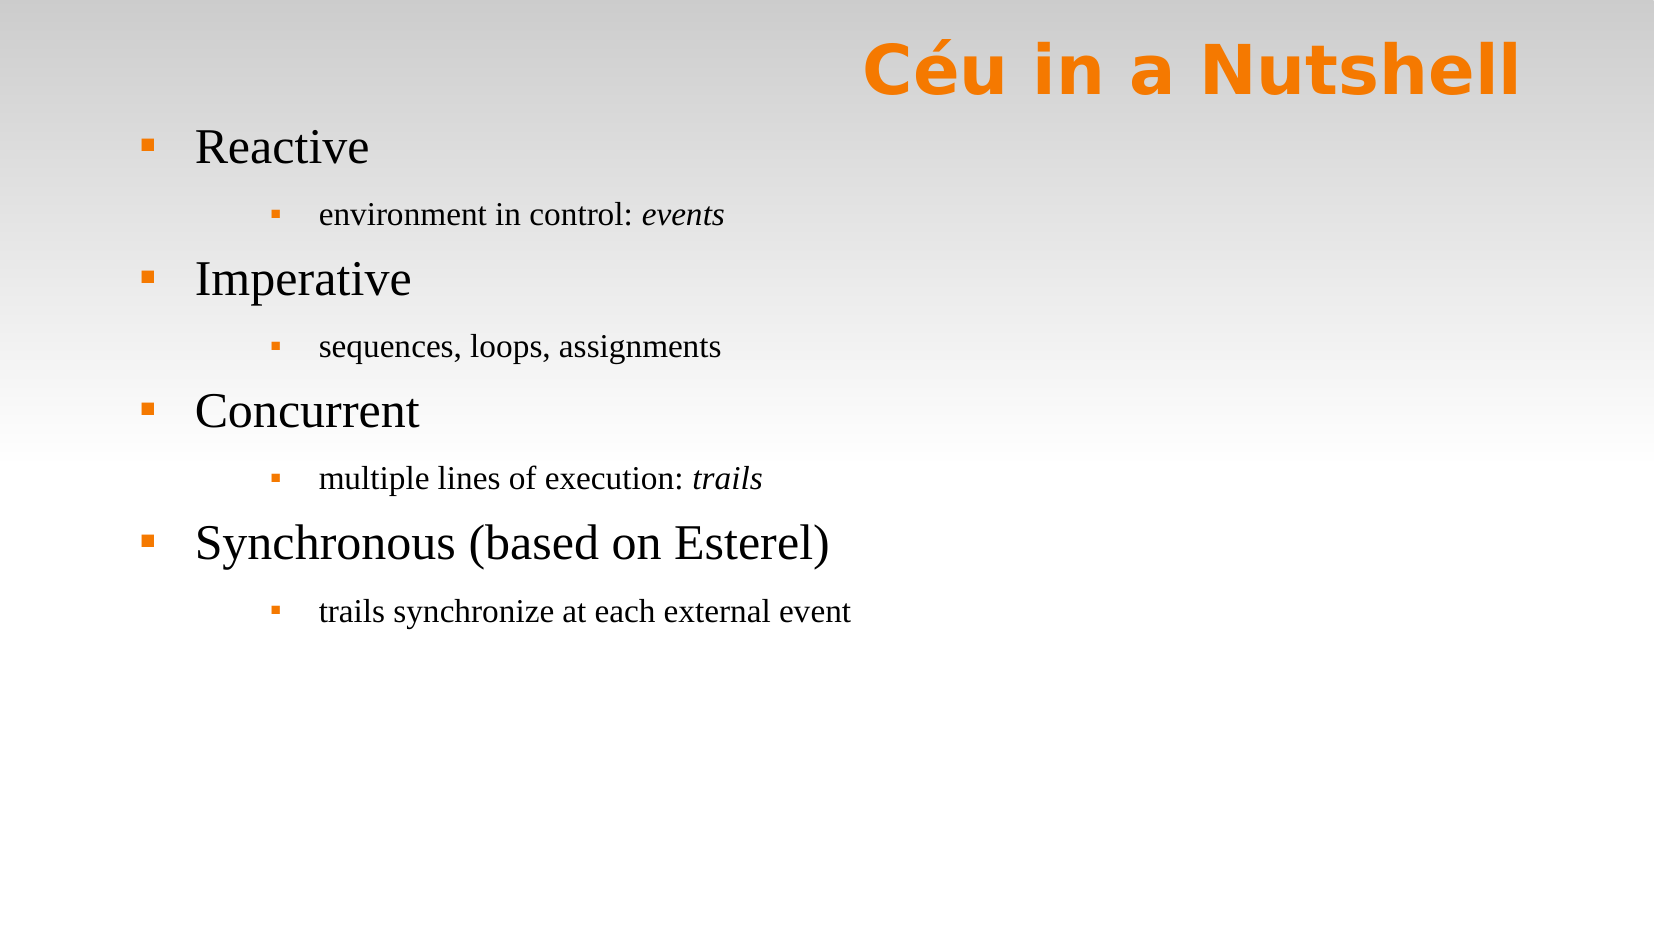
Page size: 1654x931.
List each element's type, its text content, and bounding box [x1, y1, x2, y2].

title Céu in a Nutshell [448, 0, 1654, 149]
list Reactive environment in control: events Imperative sequences, loops, assignments Concurrent multiple lines of execution: trails Synchronous (based on Esterel) trails synchronize at each external event [70, 118, 1559, 923]
